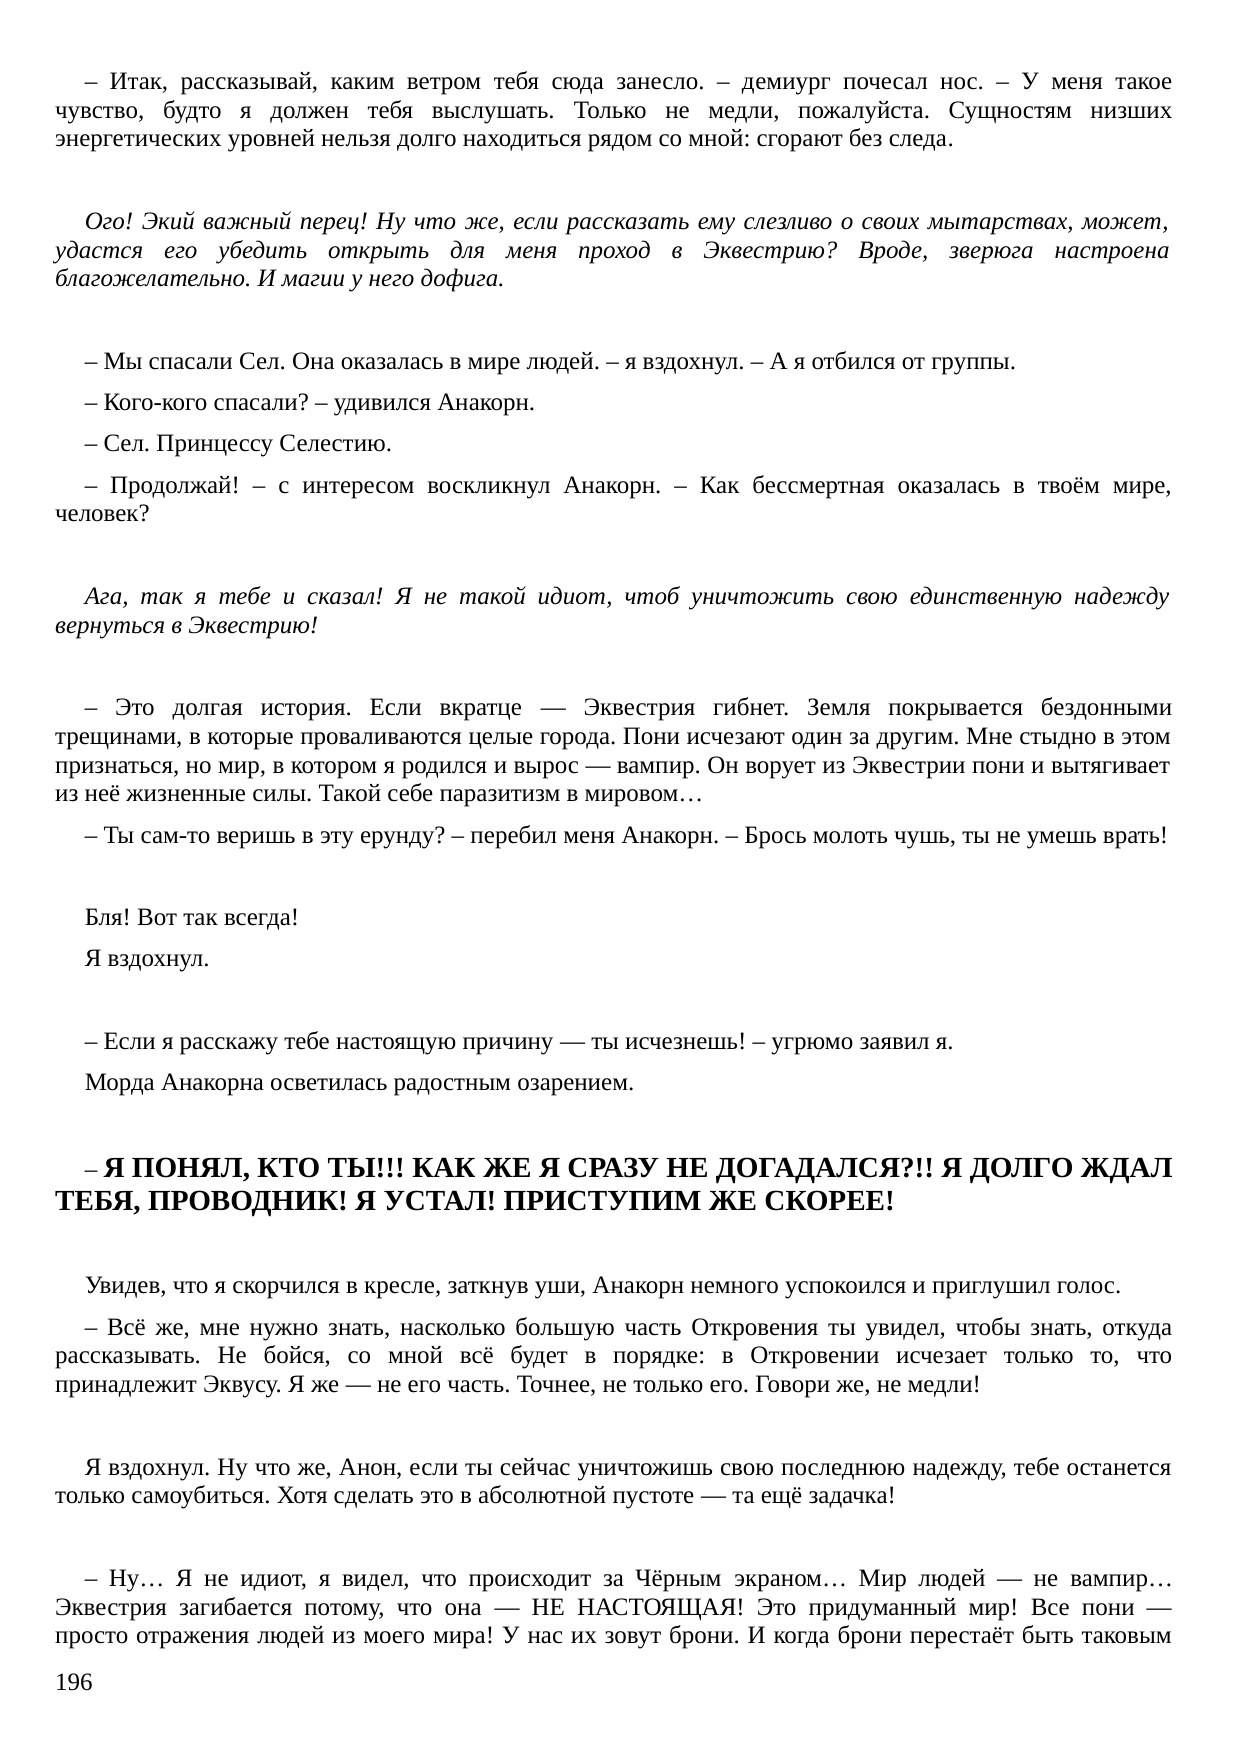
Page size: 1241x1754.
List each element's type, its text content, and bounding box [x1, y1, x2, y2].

text Я вздохнул. [55, 943, 1173, 972]
text – Мы спасали Сел. Она оказалась в мире людей. – я вздохнул. – А я отбился от группы. [55, 346, 1173, 375]
text – Сел. Принцессу Селестию. [55, 428, 1173, 457]
text – Итак, рассказывай, каким ветром тебя сюда занесло. – демиург почесал нос. – У меня такое чувство, будто я должен тебя выслушать. Только не медли, пожалуйста. Сущностям низших энергетических уровней нельзя долго находиться рядом со мной: сгорают без следа. [55, 66, 1173, 152]
text – Если я расскажу тебе настоящую причину — ты исчезнешь! – угрюмо заявил я. [55, 1026, 1173, 1055]
text – Я ПОНЯЛ, КТО ТЫ!!! КАК ЖЕ Я СРАЗУ НЕ ДОГАДАЛСЯ?!! Я ДОЛГО ЖДАЛ ТЕБЯ, ПРОВОДНИК! Я УСТАЛ! ПРИСТУПИМ ЖЕ СКОРЕЕ! [55, 1150, 1173, 1217]
text Морда Анакорна осветилась радостным озарением. [55, 1067, 1173, 1096]
text Увидев, что я скорчился в кресле, заткнув уши, Анакорн немного успокоился и приглушил голос. [55, 1271, 1173, 1299]
text – Всё же, мне нужно знать, насколько большую часть Откровения ты увидел, чтобы знать, откуда рассказывать. Не бойся, со мной всё будет в порядке: в Откровении исчезает только то, что принадлежит Эквусу. Я же — не его часть. Точнее, не только его. Говори же, не медли! [55, 1312, 1173, 1398]
text Я вздохнул. Ну что же, Анон, если ты сейчас уничтожишь свою последнюю надежду, тебе останется только самоубиться. Хотя сделать это в абсолютной пустоте — та ещё задачка! [55, 1452, 1173, 1509]
text Ага, так я тебе и сказал! Я не такой идиот, чтоб уничтожить свою единственную надежду вернуться в Эквестрию! [55, 581, 1173, 638]
text – Это долгая история. Если вкратце — Эквестрия гибнет. Земля покрывается бездонными трещинами, в которые проваливаются целые города. Пони исчезают один за другим. Мне стыдно в этом признаться, но мир, в котором я родился и вырос — вампир. Он ворует из Эквестрии пони и вытягивает из неё жизненные силы. Такой себе паразитизм в мировом… [55, 692, 1173, 807]
text – Ну… Я не идиот, я видел, что происходит за Чёрным экраном… Мир людей — не вампир… Эквестрия загибается потому, что она — НЕ НАСТОЯЩАЯ! Это придуманный мир! Все пони — просто отражения людей из моего мира! У нас их зовут брони. И когда брони перестаёт быть таковым [55, 1563, 1173, 1649]
text Бля! Вот так всегда! [55, 902, 1173, 931]
text – Кого-кого спасали? – удивился Анакорн. [55, 387, 1173, 416]
text – Ты сам-то веришь в эту ерунду? – перебил меня Анакорн. – Брось молоть чушь, ты не умешь врать! [55, 820, 1173, 848]
text – Продолжай! – с интересом воскликнул Анакорн. – Как бессмертная оказалась в твоём мире, человек? [55, 470, 1173, 527]
text Ого! Экий важный перец! Ну что же, если рассказать ему слезливо о своих мытарствах, может, удастся его убедить открыть для меня проход в Эквестрию? Вроде, зверюга настроена благожелательно. И магии у него дофига. [55, 206, 1173, 292]
